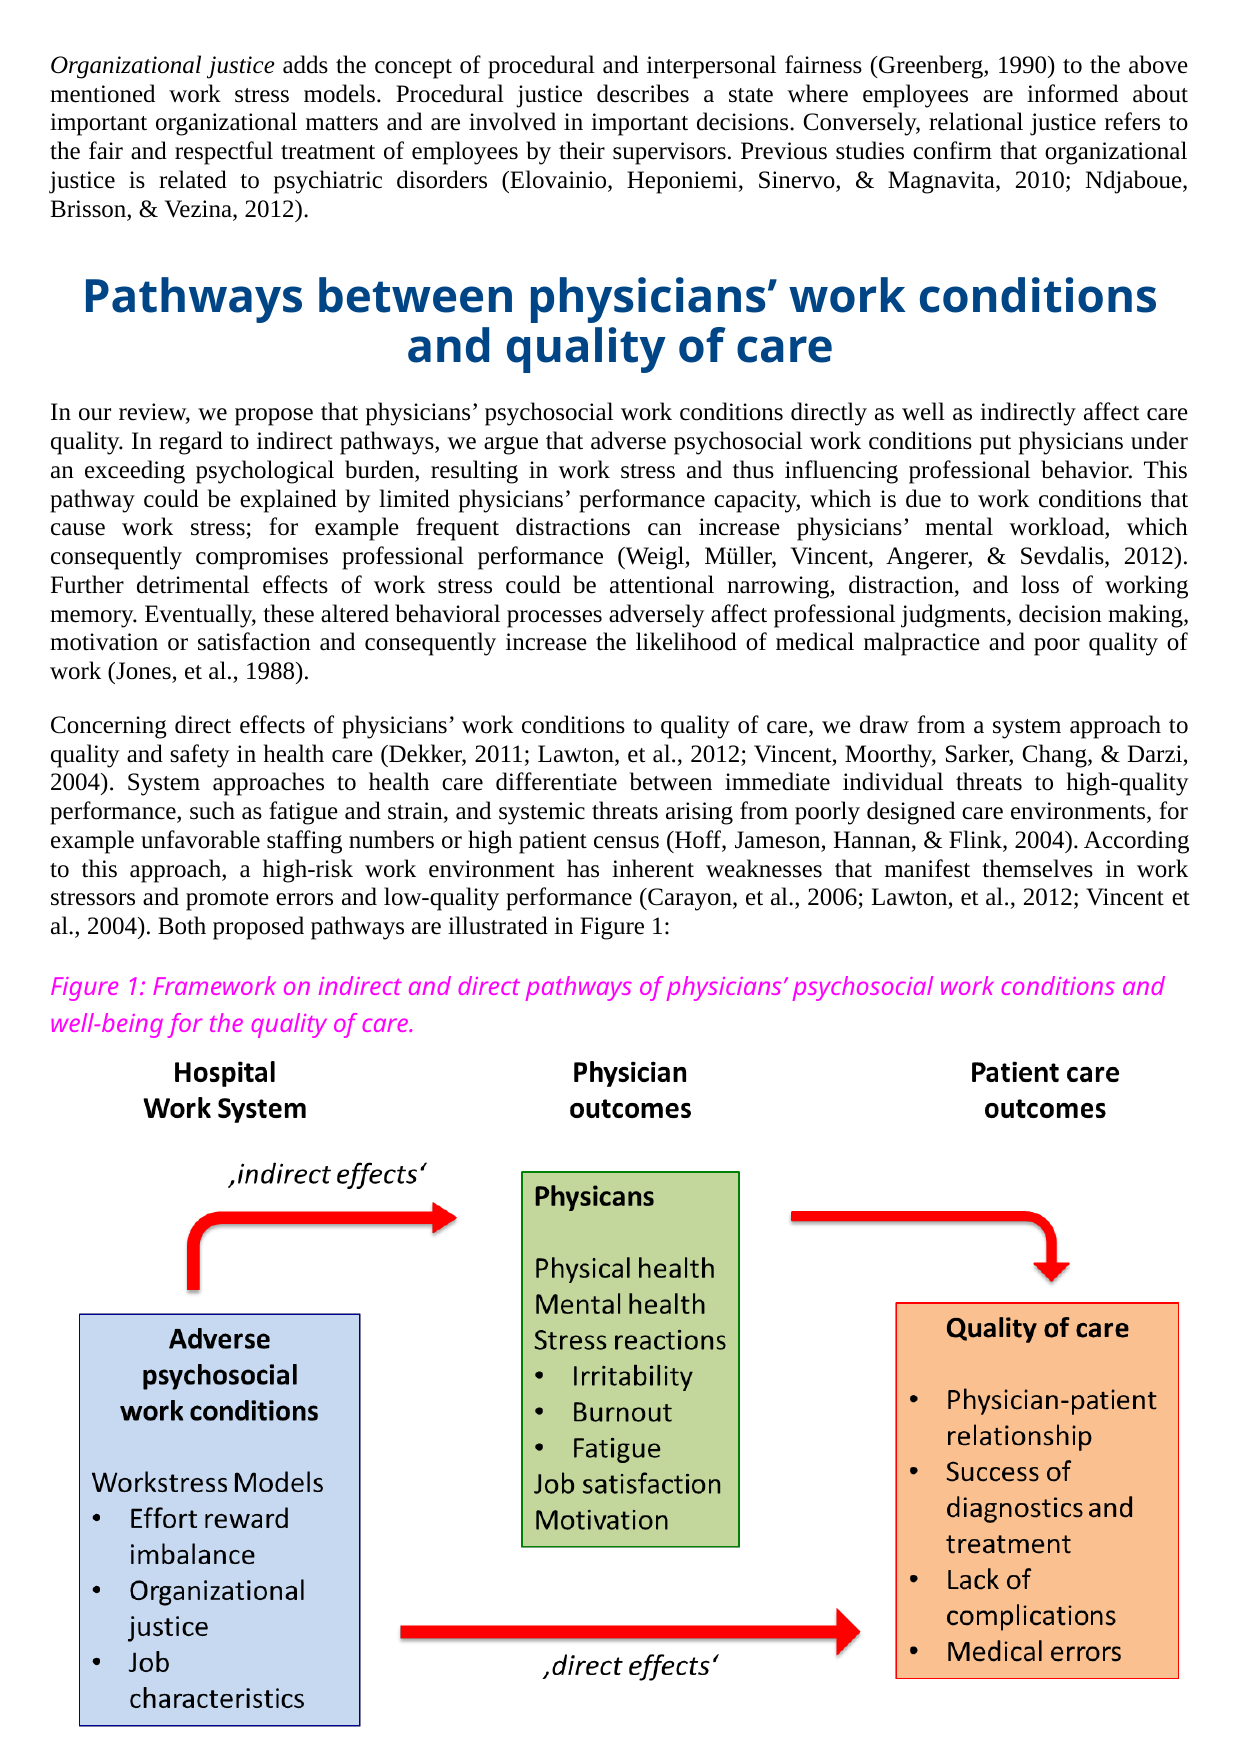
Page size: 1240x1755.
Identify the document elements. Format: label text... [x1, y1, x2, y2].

text Concerning direct effects of physicians’ work conditions to quality of care, we draw from a system approach to quality and safety in health care (Dekker, 2011; Lawton, et al., 2012; Vincent, Moorthy, Sarker, Chang, & Darzi, 2004). System approaches to health care differentiate between immediate individual threats to high-quality performance, such as fatigue and strain, and systemic threats arising from poorly designed care environments, for example unfavorable staffing numbers or high patient census (Hoff, Jameson, Hannan, & Flink, 2004). According to this approach, a high-risk work environment has inherent weaknesses that manifest themselves in work stressors and promote errors and low-quality performance (Carayon, et al., 2006; Lawton, et al., 2012; Vincent et al., 2004). Both proposed pathways are illustrated in Figure 1: [50, 710, 1189, 940]
text Organizational justice adds the concept of procedural and interpersonal fairness (Greenberg, 1990) to the above mentioned work stress models. Procedural justice describes a state where employees are informed about important organizational matters and are involved in important decisions. Conversely, relational justice refers to the fair and respectful treatment of employees by their supervisors. Previous studies confirm that organizational justice is related to psychiatric disorders (Elovainio, Heponiemi, Sinervo, & Magnavita, 2010; Ndjaboue, Brisson, & Vezina, 2012). [50, 50, 1189, 222]
picture [72, 1043, 1179, 1734]
text In our review, we propose that physicians’ psychosocial work conditions directly as well as indirectly affect care quality. In regard to indirect pathways, we argue that adverse psychosocial work conditions put physicians under an exceeding psychological burden, resulting in work stress and thus influencing professional behavior. This pathway could be explained by limited physicians’ performance capacity, which is due to work conditions that cause work stress; for example frequent distractions can increase physicians’ mental workload, which consequently compromises professional performance (Weigl, Müller, Vincent, Angerer, & Sevdalis, 2012). Further detrimental effects of work stress could be attentional narrowing, distraction, and loss of working memory. Eventually, these altered behavioral processes adversely affect professional judgments, decision making, motivation or satisfaction and consequently increase the likelihood of medical malpractice and poor quality of work (Jones, et al., 1988). [50, 397, 1189, 685]
text Figure 1: Framework on indirect and direct pathways of physicians’ psychosocial work conditions and well-being for the quality of care. [50, 965, 1189, 1040]
subtitle Pathways between physicians’ work conditions and quality of care [50, 272, 1189, 372]
